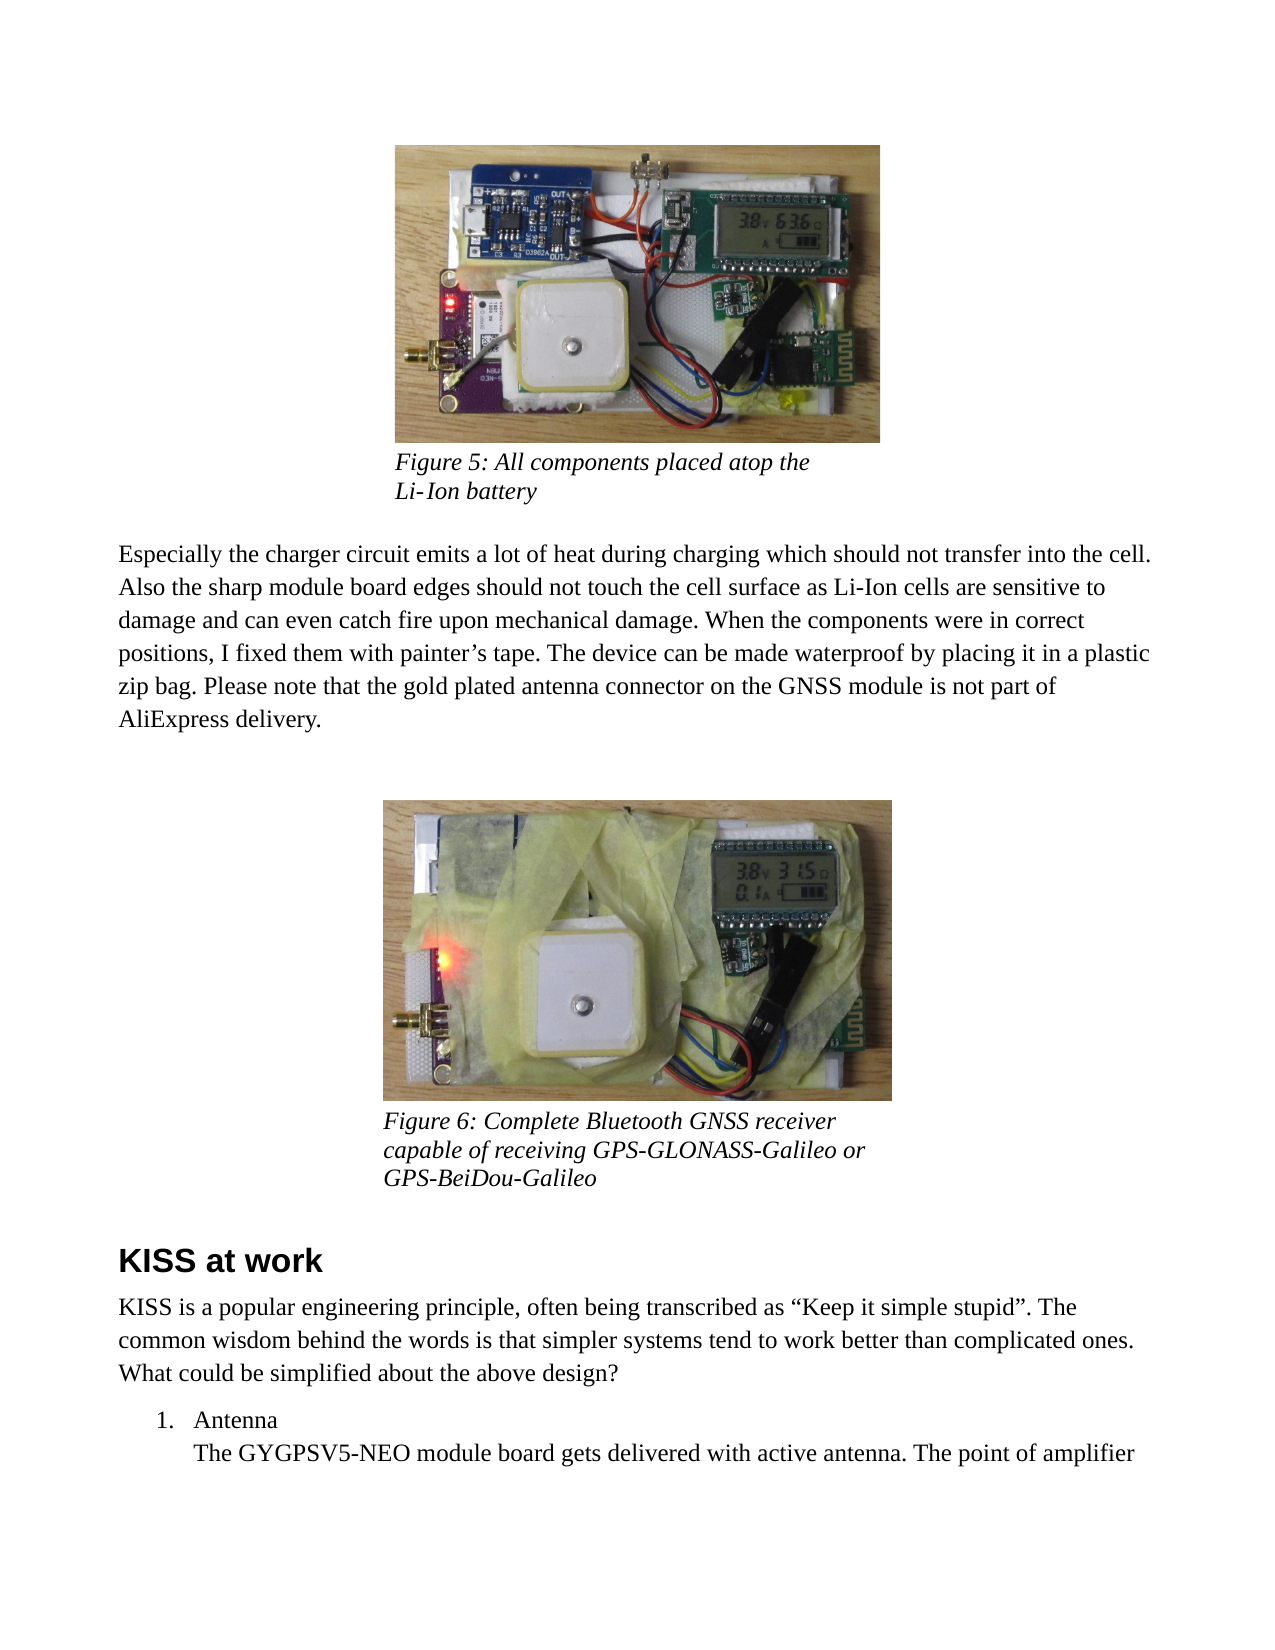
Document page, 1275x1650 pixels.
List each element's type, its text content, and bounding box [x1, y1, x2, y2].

text Figure 6: Complete Bluetooth GNSS receiver capable of receiving GPS-GLONASS-Galileo or GPS-BeiDou-Galileo [383, 1101, 892, 1192]
list Antenna The GYGPSV5-NEO module board gets delivered with active antenna. The point of amplifier [156, 1405, 1157, 1467]
text Figure 5: All components placed atop the Li‑Ion battery [395, 443, 880, 505]
text Especially the charger circuit emits a lot of heat during charging which should not transfer into the cell. Also the sharp module board edges should not touch the cell surface as Li-Ion cells are sensitive to damage and can even catch fire upon mechanical damage. When the components were in correct positions, I fixed them with painter’s tape. The device can be made waterproof by placing it in a plastic zip bag. Please note that the gold plated antenna connector on the GNSS module is not part of AliExpress delivery. [118, 539, 1157, 733]
text KISS is a popular engineering principle, often being transcribed as “Keep it simple stupid”. The common wisdom behind the words is that simpler systems tend to work better than complicated ones. What could be simplified about the above design? [118, 1292, 1157, 1386]
subtitle KISS at work [118, 1241, 1157, 1279]
picture [394, 145, 881, 443]
picture [383, 800, 892, 1101]
